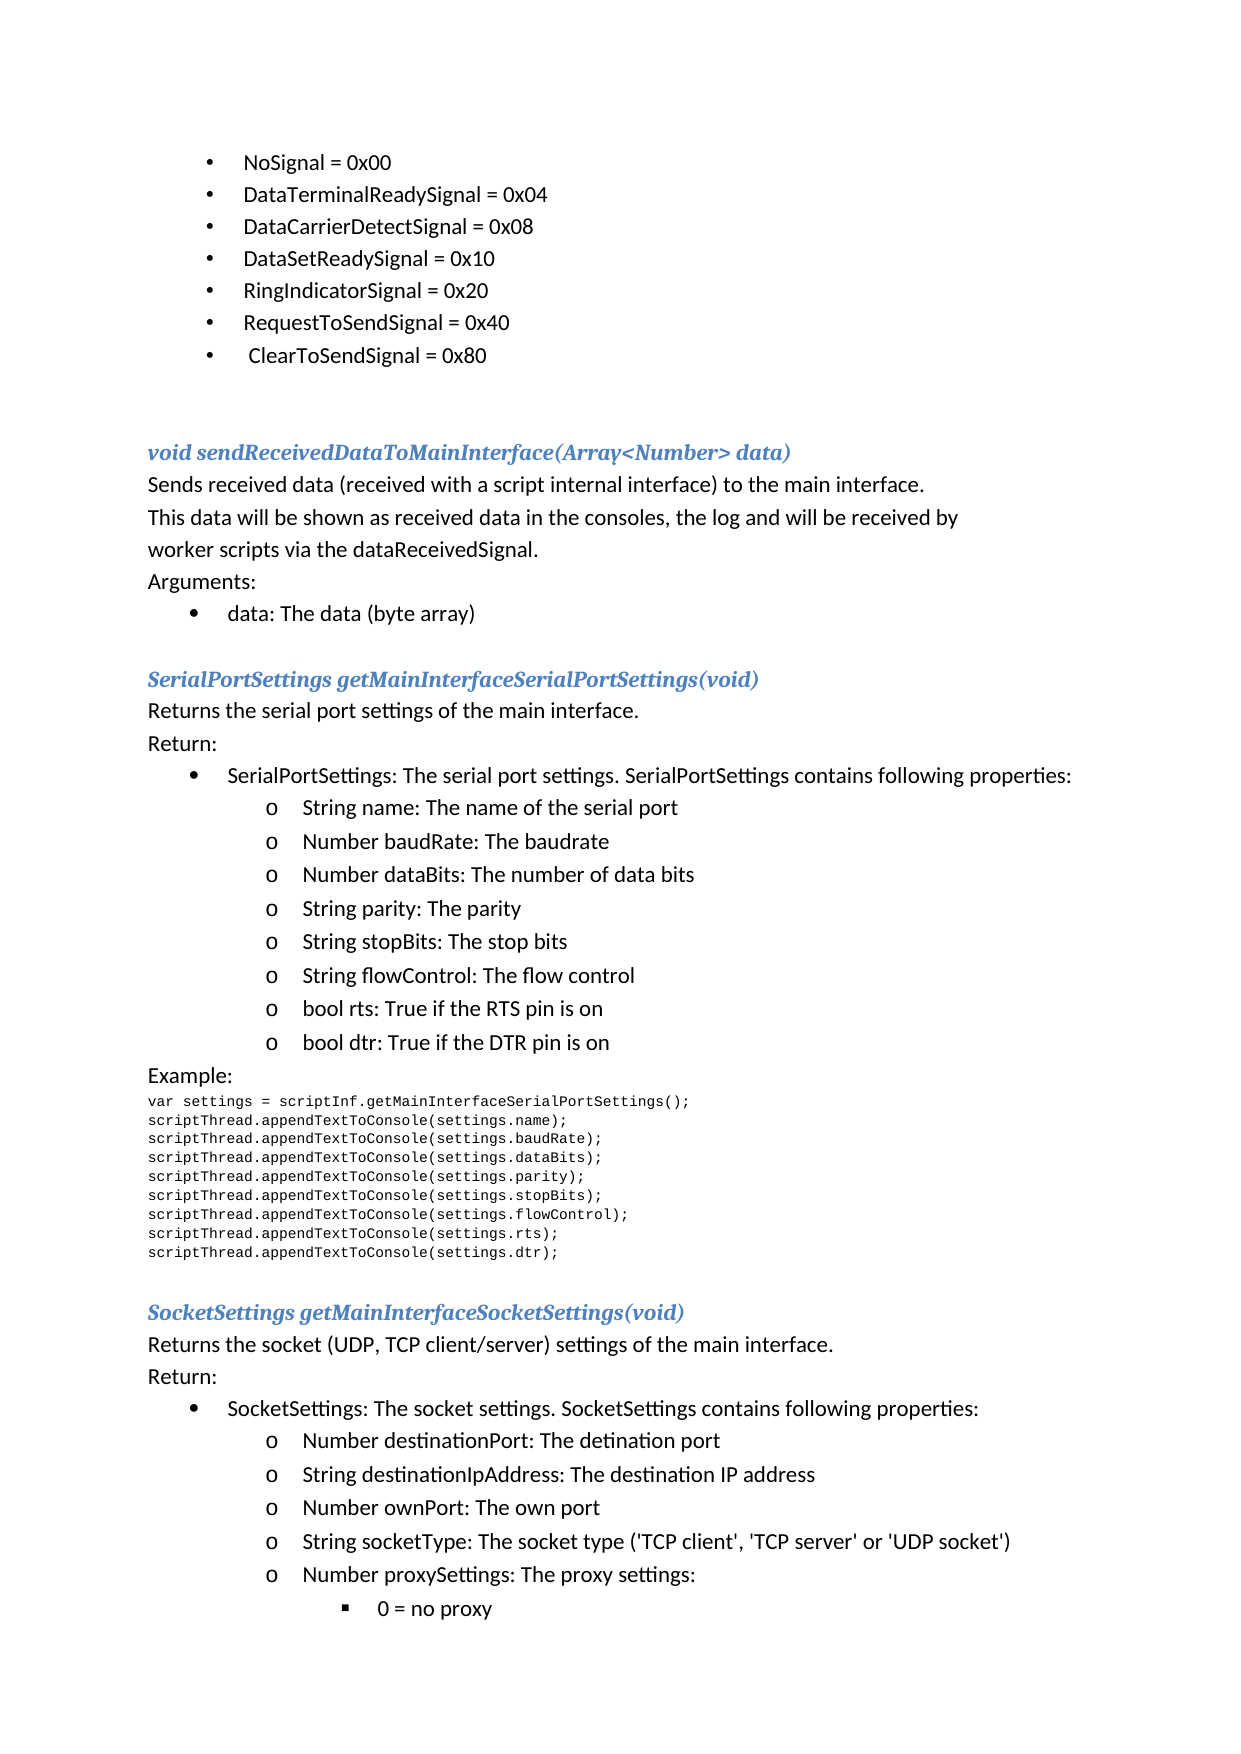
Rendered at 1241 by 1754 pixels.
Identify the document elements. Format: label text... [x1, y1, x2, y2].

text Return: [148, 1362, 1093, 1390]
subtitle void sendReceivedDataToMainInterface(Array<Number> data) [148, 440, 1093, 467]
text scriptThread.appendTextToConsole(settings.flowControl); [148, 1207, 1093, 1224]
text scriptThread.appendTextToConsole(settings.rts); [148, 1226, 1093, 1243]
text Sends received data (received with a script internal interface) to the main interface. [148, 470, 1093, 498]
text scriptThread.appendTextToConsole(settings.parity); [148, 1169, 1093, 1186]
text Return: [148, 729, 1093, 757]
text Arguments: [148, 567, 1093, 595]
list NoSignal = 0x00 [206, 148, 1093, 176]
list DataTerminalReadySignal = 0x04 [206, 180, 1093, 208]
list ClearToSendSignal = 0x80 [206, 341, 1093, 369]
text Returns the serial port settings of the main interface. [148, 697, 1093, 725]
list data: The data (byte array) [190, 599, 1093, 627]
list String socketType: The socket type ('TCP client', 'TCP server' or 'UDP socket') [265, 1527, 1093, 1556]
text Example: [148, 1062, 1093, 1089]
subtitle SocketSettings getMainInterfaceSocketSettings(void) [148, 1299, 1093, 1326]
list String parity: The parity [265, 894, 1093, 923]
text scriptThread.appendTextToConsole(settings.dataBits); [148, 1151, 1093, 1167]
list Number proxySettings: The proxy settings: [265, 1560, 1093, 1589]
text Returns the socket (UDP, TCP client/server) settings of the main interface. [148, 1330, 1093, 1358]
list Number baudRate: The baudrate [265, 827, 1093, 856]
text This data will be shown as received data in the consoles, the log and will be received by [148, 503, 1093, 531]
list Number dataBits: The number of data bits [265, 860, 1093, 889]
text scriptThread.appendTextToConsole(settings.name); [148, 1113, 1093, 1129]
list bool dtr: True if the DTR pin is on [265, 1028, 1093, 1057]
list String flowControl: The flow control [265, 961, 1093, 990]
text scriptThread.appendTextToConsole(settings.dtr); [148, 1245, 1093, 1262]
list 0 = no proxy [340, 1594, 1093, 1622]
list RingIndicatorSignal = 0x20 [206, 276, 1093, 304]
text var settings = scriptInf.getMainInterfaceSerialPortSettings(); [148, 1094, 1093, 1110]
list RequestToSendSignal = 0x40 [206, 308, 1093, 337]
list DataCarrierDetectSignal = 0x08 [206, 212, 1093, 240]
list SocketSettings: The socket settings. SocketSettings contains following properties: [190, 1394, 1093, 1422]
list SerialPortSettings: The serial port settings. SerialPortSettings contains following properties: [190, 761, 1093, 789]
list Number destinationPort: The detination port [265, 1426, 1093, 1455]
subtitle SerialPortSettings getMainInterfaceSerialPortSettings(void) [148, 666, 1093, 693]
list DataSetReadySignal = 0x10 [206, 244, 1093, 272]
text scriptThread.appendTextToConsole(settings.stopBits); [148, 1188, 1093, 1205]
list String destinationIpAddress: The destination IP address [265, 1460, 1093, 1489]
list bool rts: True if the RTS pin is on [265, 994, 1093, 1024]
text worker scripts via the dataReceivedSignal. [148, 535, 1093, 563]
list String stopBits: The stop bits [265, 927, 1093, 957]
list String name: The name of the serial port [265, 793, 1093, 822]
list Number ownPort: The own port [265, 1493, 1093, 1522]
text scriptThread.appendTextToConsole(settings.baudRate); [148, 1132, 1093, 1148]
